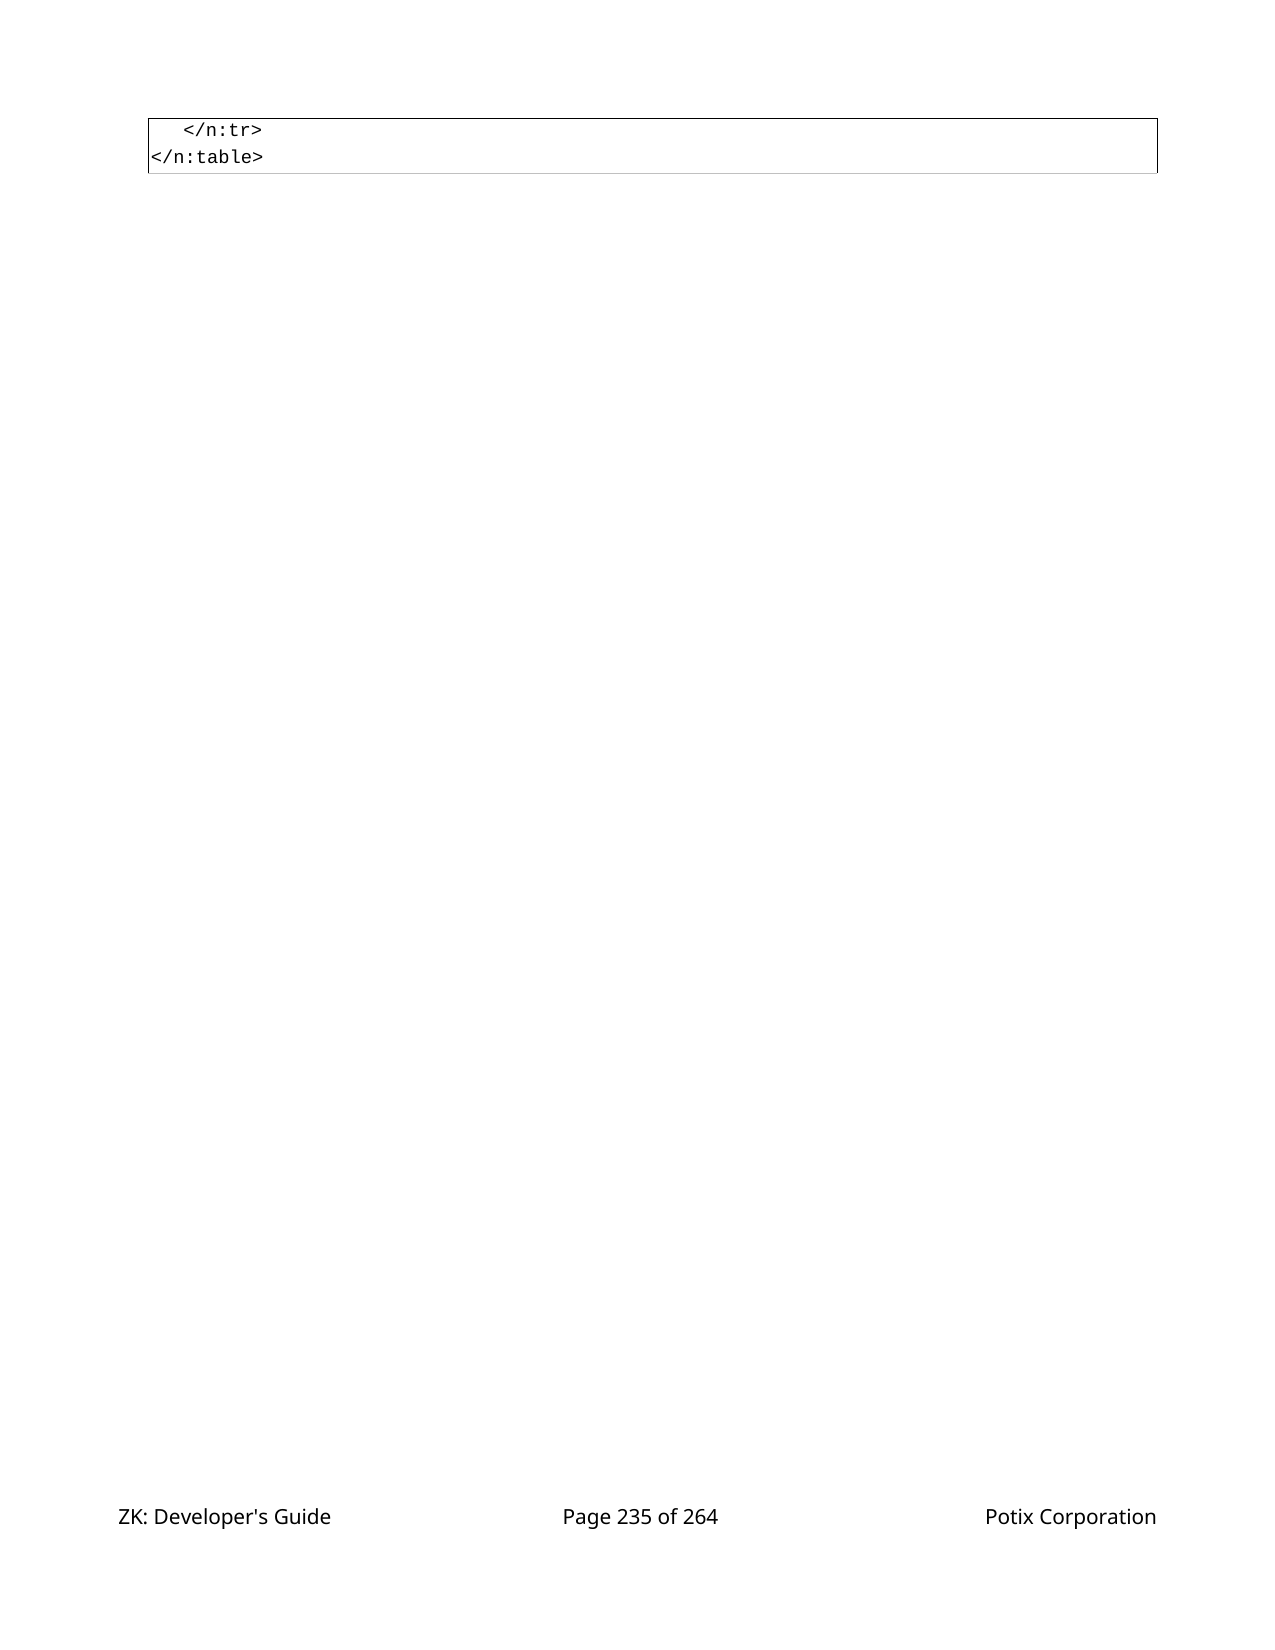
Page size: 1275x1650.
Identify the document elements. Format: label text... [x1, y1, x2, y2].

text </n:table> [149, 145, 1157, 173]
text </n:tr> [149, 119, 1157, 142]
